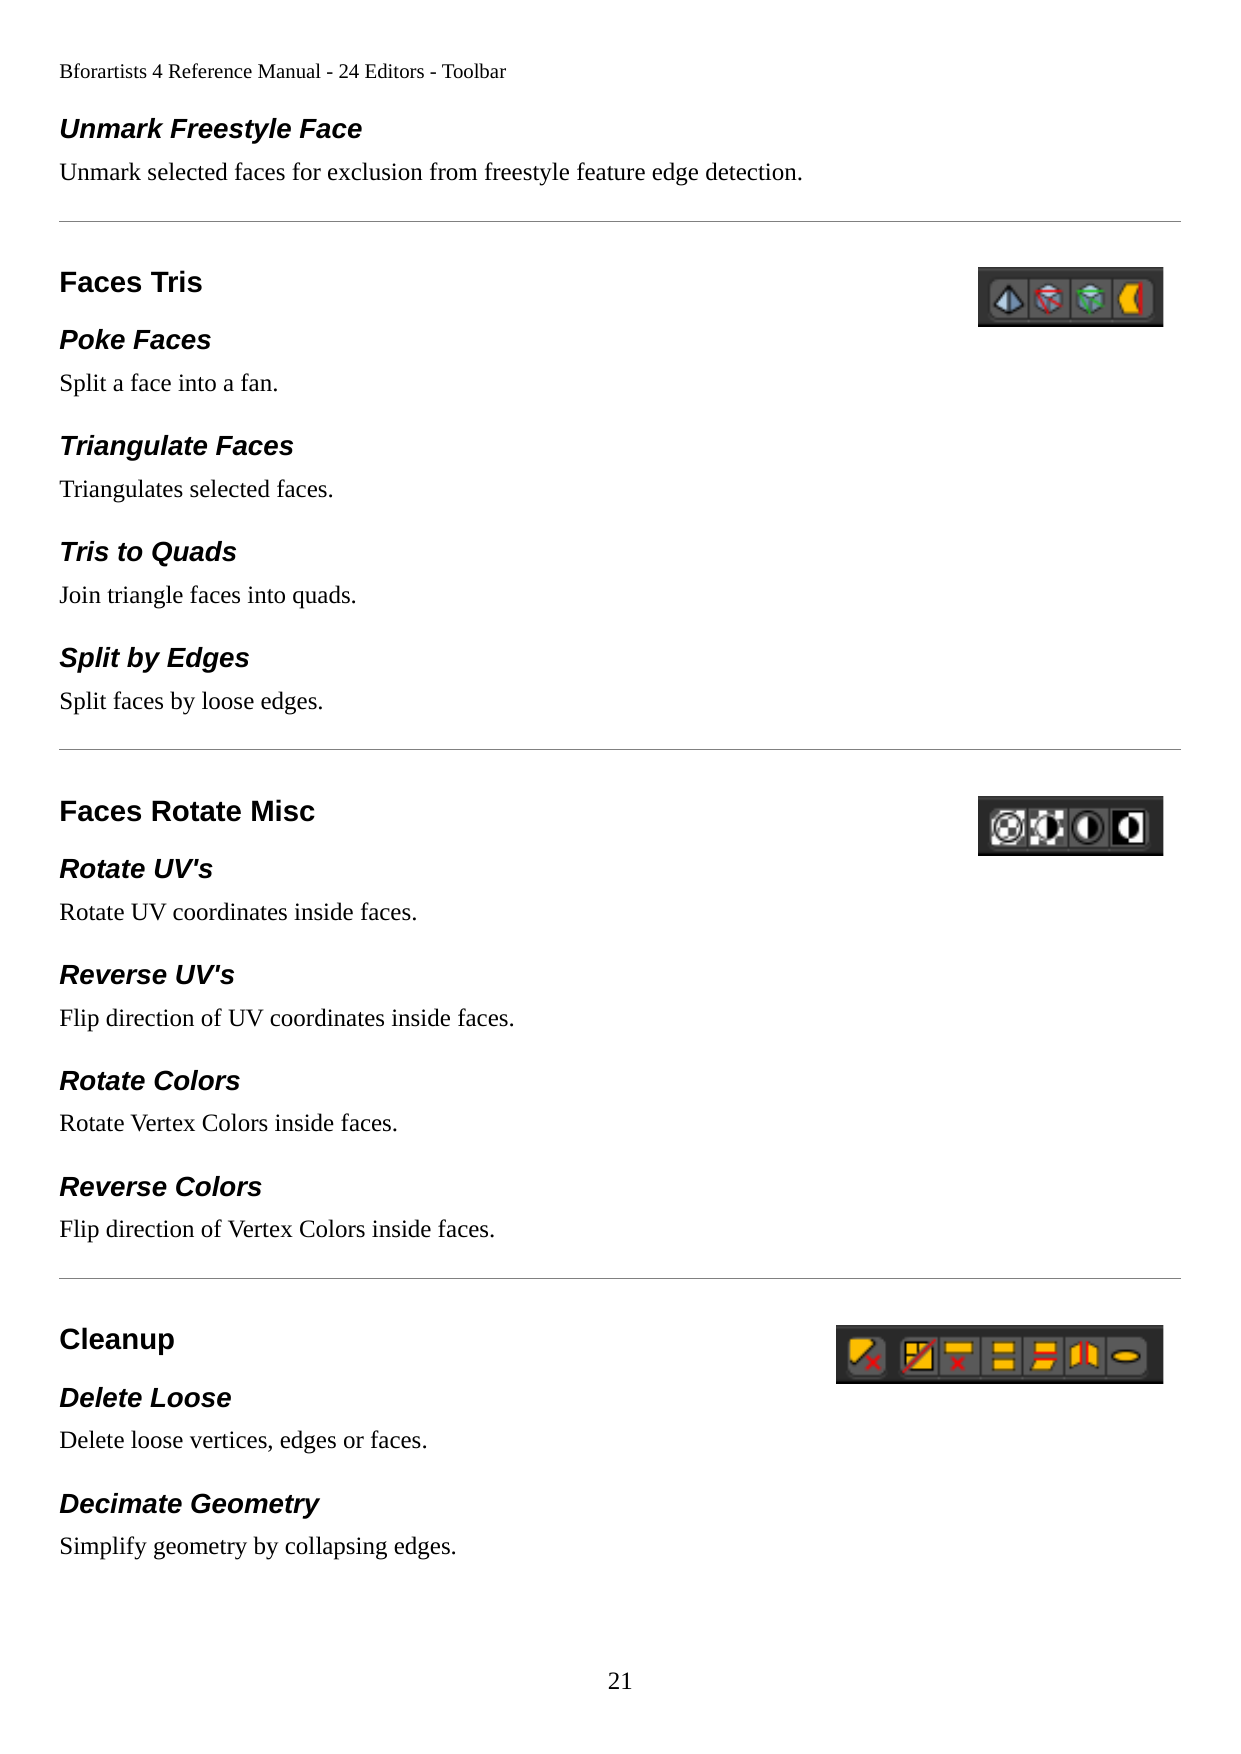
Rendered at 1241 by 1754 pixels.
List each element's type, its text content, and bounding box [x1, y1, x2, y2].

text Simplify geometry by collapsing edges. [59, 1531, 1181, 1560]
subtitle Reverse Colors [59, 1170, 1181, 1202]
subtitle Cleanup [59, 1322, 1181, 1356]
text Split faces by loose edges. [59, 686, 1181, 714]
subtitle Faces Tris [59, 265, 1181, 298]
subtitle Tris to Quads [59, 535, 1181, 567]
text Unmark selected faces for exclusion from freestyle feature edge detection. [59, 157, 1181, 186]
subtitle Decimate Geometry [59, 1487, 1181, 1519]
text Delete loose vertices, edges or faces. [59, 1425, 1181, 1454]
subtitle Triangulate Faces [59, 429, 1181, 461]
text Rotate Vertex Colors inside faces. [59, 1108, 1181, 1137]
subtitle Poke Faces [59, 323, 1181, 355]
subtitle Unmark Freestyle Face [59, 113, 1181, 144]
text Triangulates selected faces. [59, 474, 1181, 503]
subtitle Rotate Colors [59, 1064, 1181, 1096]
subtitle Reverse UV's [59, 958, 1181, 990]
text Rotate UV coordinates inside faces. [59, 897, 1181, 925]
text Split a face into a fan. [59, 368, 1181, 397]
subtitle Rotate UV's [59, 852, 1181, 884]
picture [978, 267, 1164, 327]
picture [836, 1325, 1164, 1384]
text Flip direction of Vertex Colors inside faces. [59, 1214, 1181, 1243]
text Join triangle faces into quads. [59, 580, 1181, 608]
subtitle Split by Edges [59, 641, 1181, 673]
subtitle Delete Loose [59, 1381, 1181, 1413]
subtitle Faces Rotate Misc [59, 793, 1181, 827]
text Flip direction of UV coordinates inside faces. [59, 1003, 1181, 1031]
picture [978, 796, 1164, 856]
